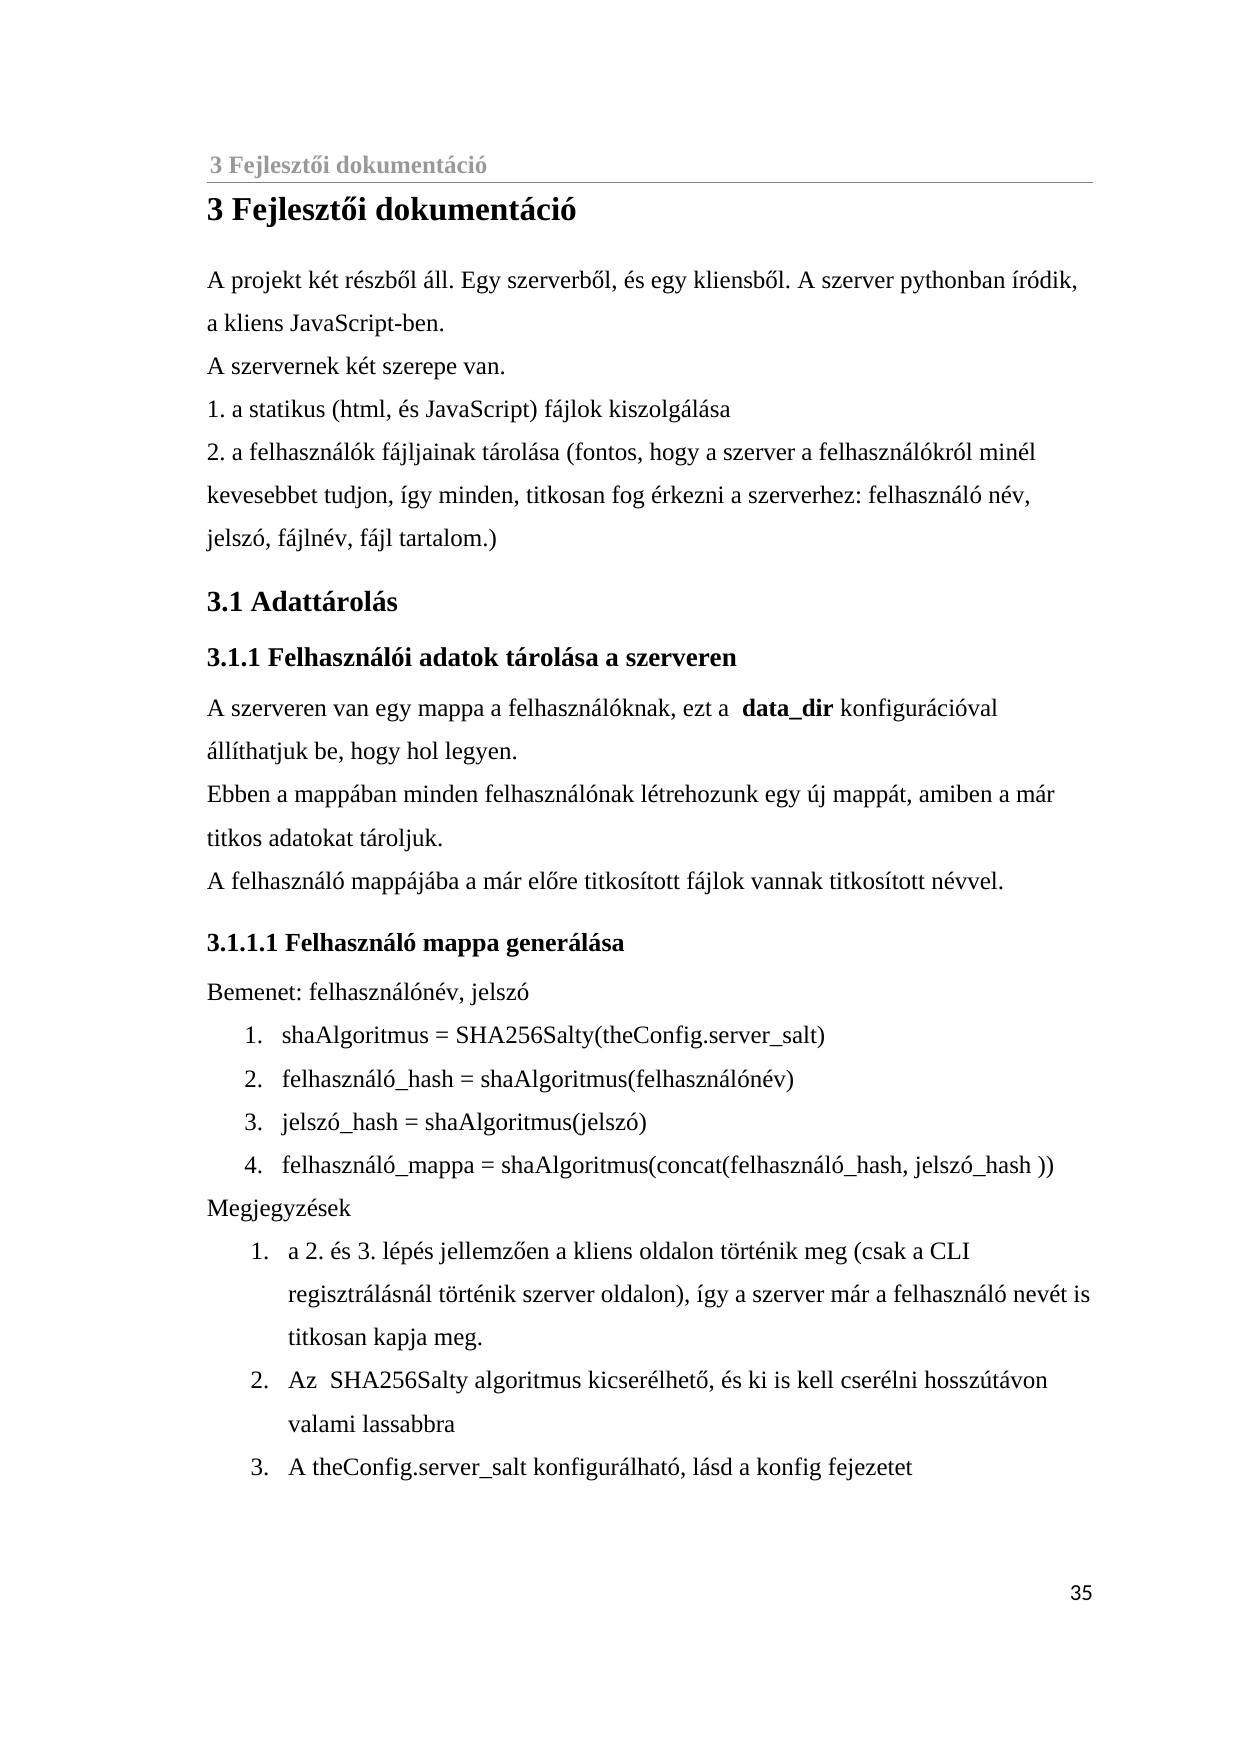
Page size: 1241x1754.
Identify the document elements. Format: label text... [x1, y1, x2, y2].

text 2. a felhasználók fájljainak tárolása (fontos, hogy a szerver a felhasználókról minél kevesebbet tudjon, így minden, titkosan fog érkezni a szerverhez: felhasználó név, jelszó, fájlnév, fájl tartalom.) [207, 437, 1093, 552]
text Bemenet: felhasználónév, jelszó [207, 977, 1093, 1006]
list A theConfig.server_salt konfigurálható, lásd a konfig fejezetet [250, 1452, 1093, 1481]
text 1. a statikus (html, és JavaScript) fájlok kiszolgálása [207, 394, 1093, 423]
list shaAlgoritmus = SHA256Salty(theConfig.server_salt) [244, 1021, 1093, 1049]
text A szervernek két szerepe van. [207, 351, 1093, 380]
subtitle Felhasználói adatok tárolása a szerveren [207, 641, 1093, 672]
list felhasználó_mappa = shaAlgoritmus(concat(felhasználó_hash, jelszó_hash )) [244, 1150, 1093, 1179]
text A projekt két részből áll. Egy szerverből, és egy kliensből. A szerver pythonban íródik, a kliens JavaScript-ben. [207, 265, 1093, 337]
list felhasználó_hash = shaAlgoritmus(felhasználónév) [244, 1064, 1093, 1092]
list a 2. és 3. lépés jellemzően a kliens oldalon történik meg (csak a CLI regisztrálásnál történik szerver oldalon), így a szerver már a felhasználó nevét is titkosan kapja meg. [250, 1236, 1093, 1351]
list jelszó_hash = shaAlgoritmus(jelszó) [244, 1107, 1093, 1136]
text Megjegyzések [207, 1193, 1093, 1222]
subtitle Felhasználó mappa generálása [207, 927, 1093, 957]
subtitle Fejlesztői dokumentáció [207, 189, 1093, 228]
list Az SHA256Salty algoritmus kicserélhető, és ki is kell cserélni hosszútávon valami lassabbra [250, 1366, 1093, 1437]
subtitle Adattárolás [207, 584, 1093, 618]
text A szerveren van egy mappa a felhasználóknak, ezt a data_dir konfigurációval állíthatjuk be, hogy hol legyen. Ebben a mappában minden felhasználónak létrehozunk egy új mappát, amiben a már titkos adatokat tároljuk. A felhasználó mappájába a már előre titkosított fájlok vannak titkosított névvel. [207, 693, 1093, 894]
